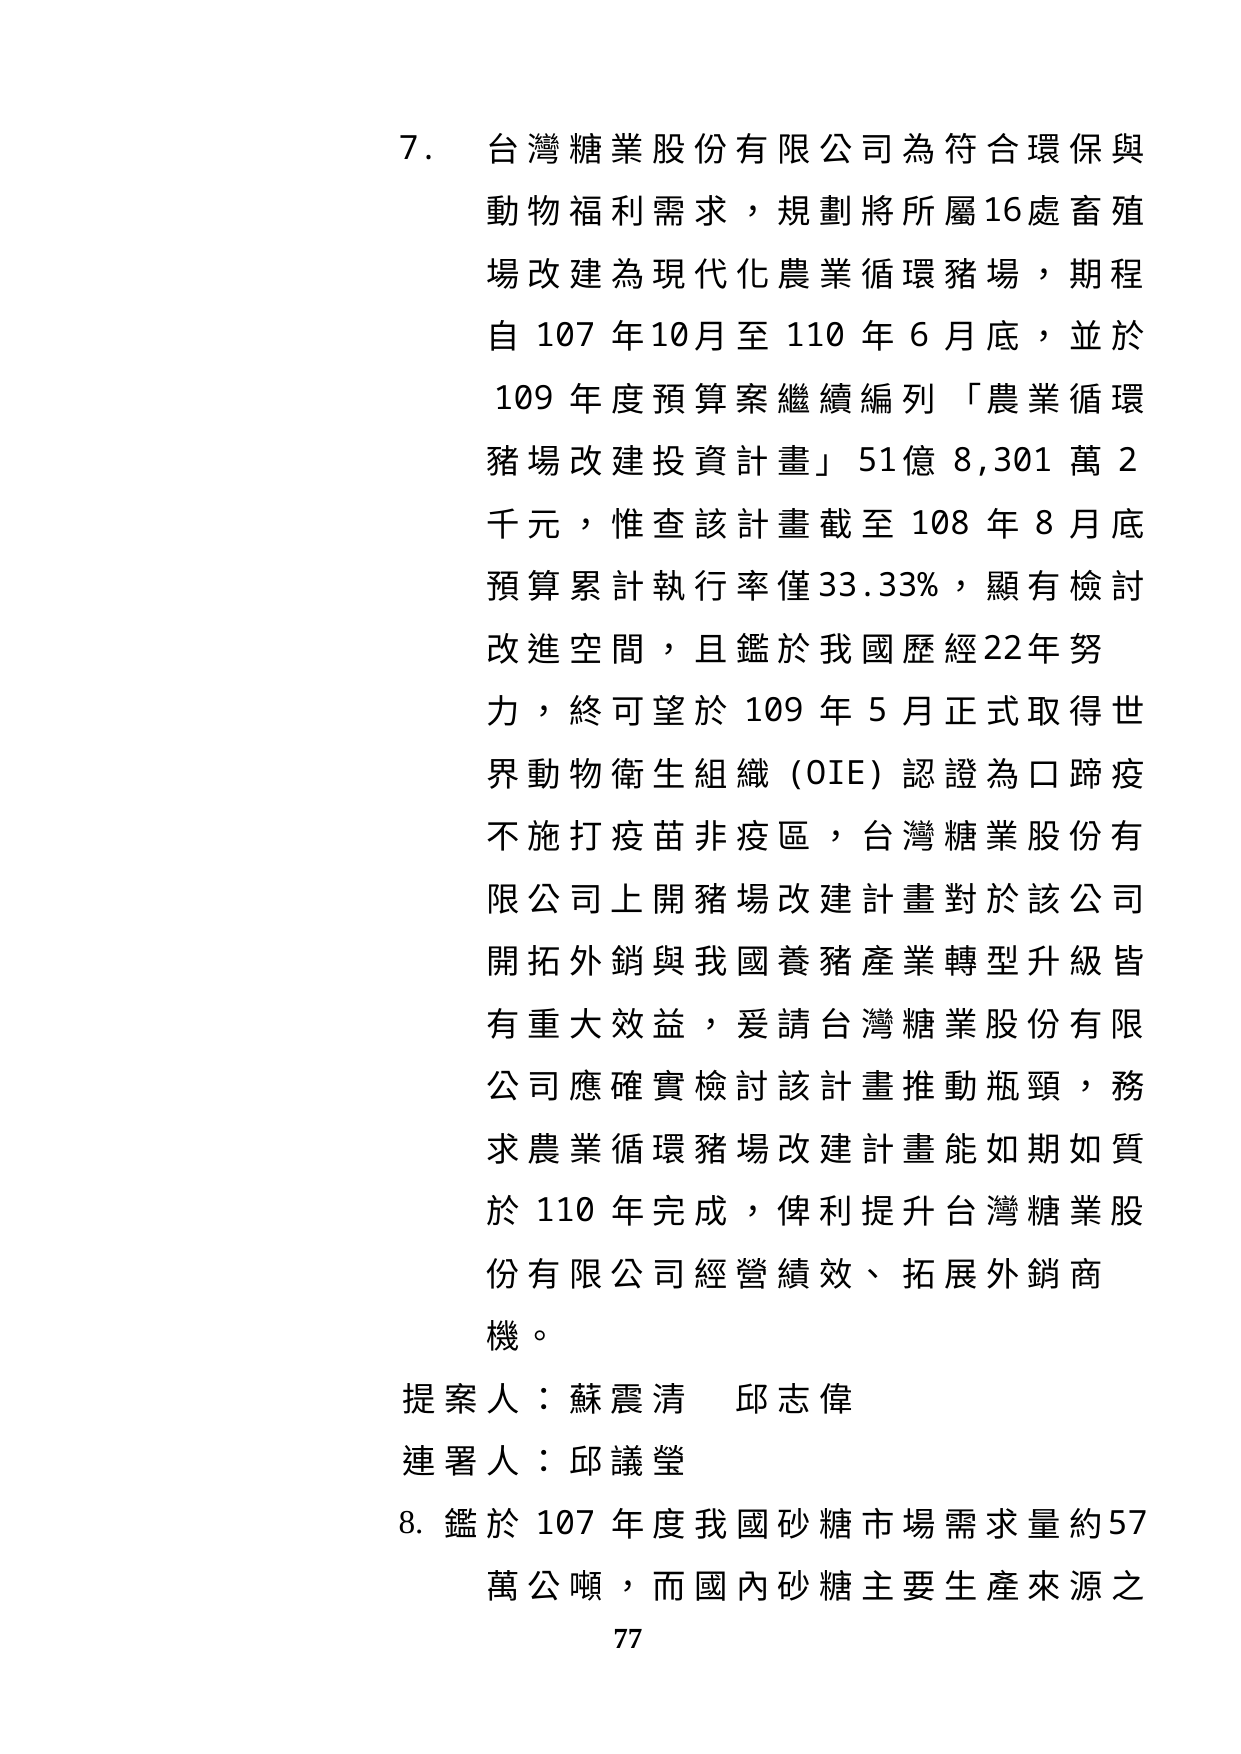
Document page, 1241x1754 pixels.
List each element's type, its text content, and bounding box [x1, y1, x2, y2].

text 連署人：邱議瑩 [242, 1417, 1148, 1480]
list 台灣糖業股份有限公司為符合環保與動物福利需求，規劃將所屬16處畜殖場改建為現代化農業循環豬場，期程自107年10月至110年6月底，並於109年度預算案繼續編列「農業循環豬場改建投資計畫」51億8,301萬2千元，惟查該計畫截至108年8月底預算累計執行率僅33.33%，顯有檢討改進空間，且鑑於我國歷經22年努力，終可望於109年5月正式取得世界動物衛生組織(OIE)認證為口蹄疫不施打疫苗非疫區，台灣糖業股份有限公司上開豬場改建計畫對於該公司開拓外銷與我國養豬產業轉型升級皆有重大效益，爰請台灣糖業股份有限公司應確實檢討該計畫推動瓶頸，務求農業循環豬場改建計畫能如期如質於110年完成，俾利提升台灣糖業股份有限公司經營績效、拓展外銷商機。 [398, 105, 1148, 1355]
text 提案人：蘇震清 邱志偉 [242, 1355, 1148, 1417]
list 鑑於107年度我國砂糖市場需求量約57萬公噸，而國內砂糖主要生產來源之 [386, 1480, 1148, 1605]
